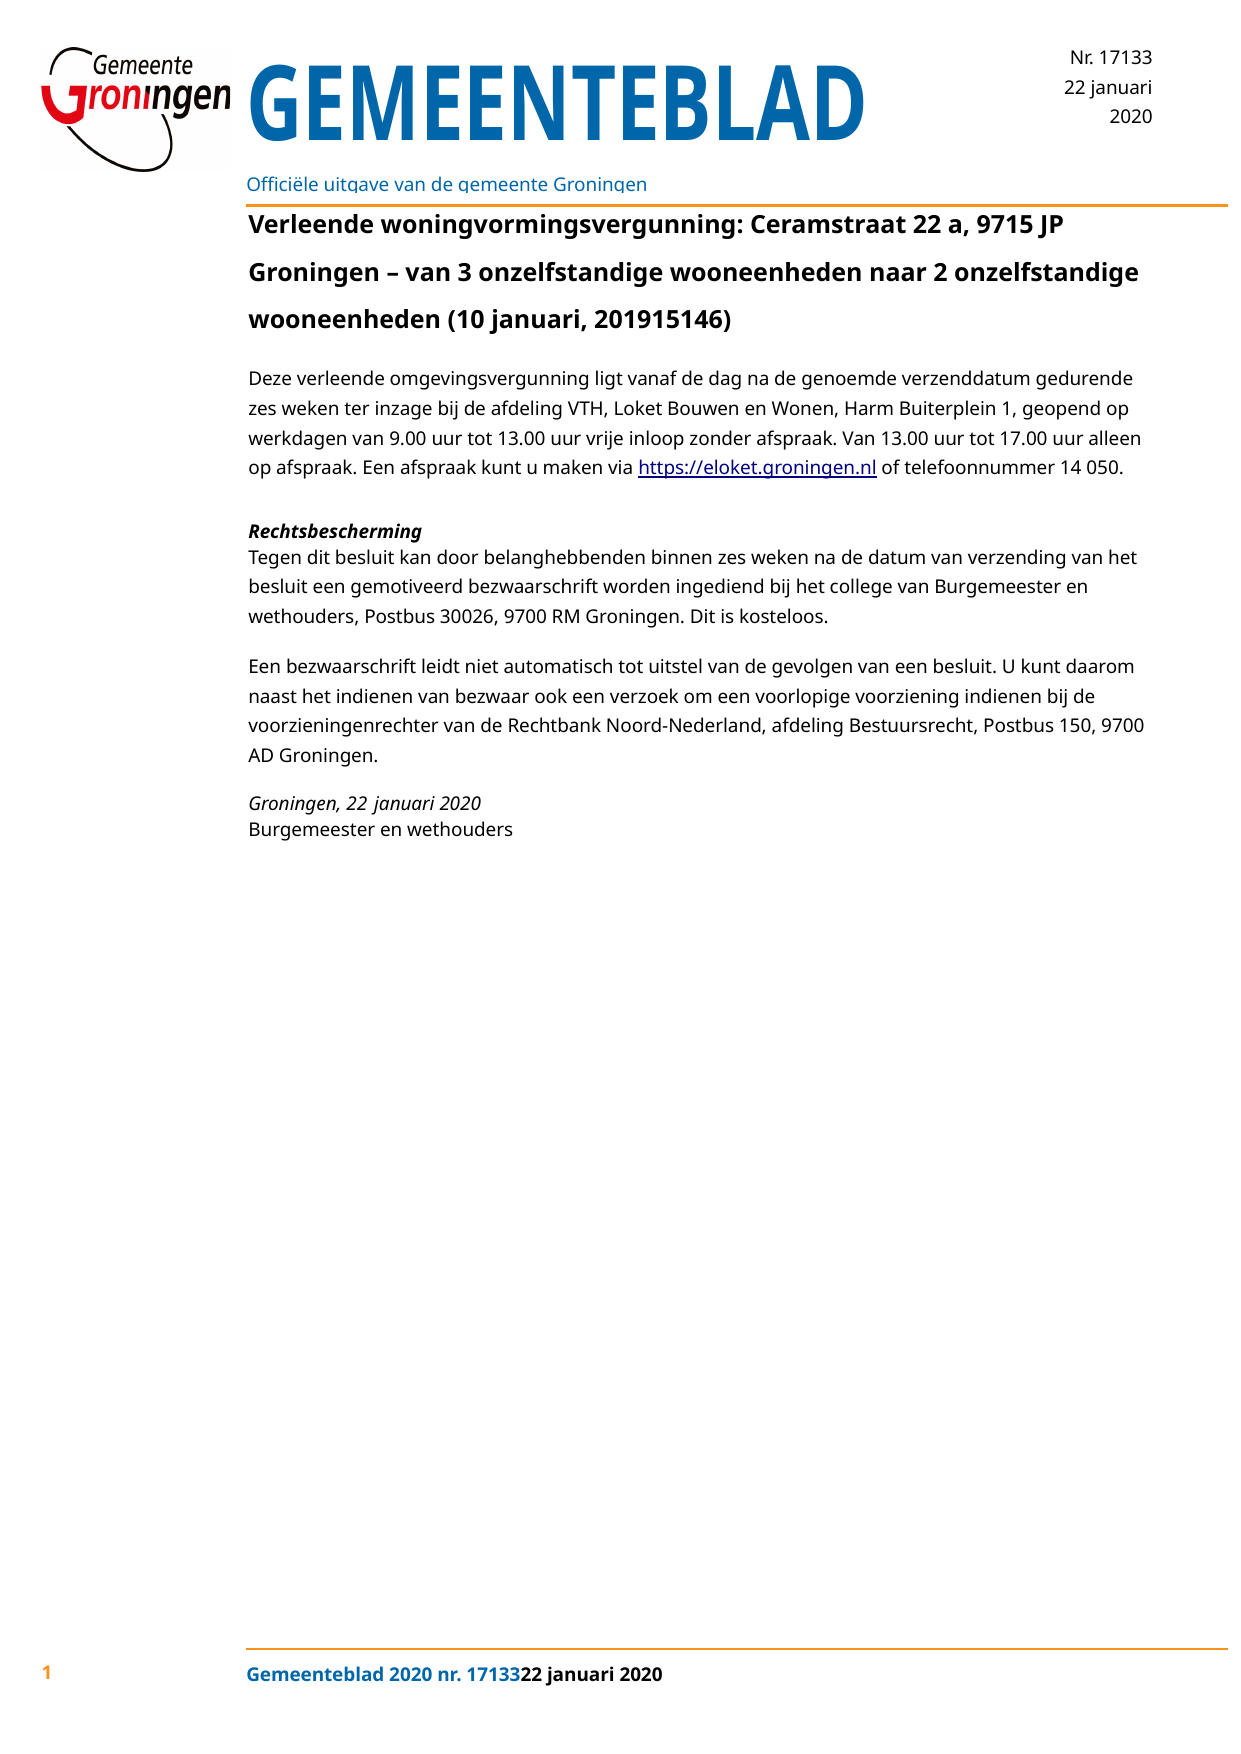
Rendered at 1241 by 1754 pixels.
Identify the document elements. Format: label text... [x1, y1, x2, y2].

text Tegen dit besluit kan door belanghebbenden binnen zes weken na de datum van verzending van het besluit een gemotiveerd bezwaarschrift worden ingediend bij het college van Burgemeester en wethouders, Postbus 30026, 9700 RM Groningen. Dit is kosteloos. [248, 544, 1152, 629]
text Rechtsbescherming [248, 518, 1152, 544]
text Burgemeester en wethouders [248, 816, 1152, 842]
text Verleende woningvormingsvergunning: Ceramstraat 22 a, 9715 JP Groningen – van 3 onzelfstandige wooneenheden naar 2 onzelfstandige wooneenheden (10 januari, 201915146) [248, 207, 1152, 336]
text Groningen, 22 januari 2020 [248, 790, 1152, 816]
text Deze verleende omgevingsvergunning ligt vanaf de dag na de genoemde verzenddatum gedurende zes weken ter inzage bij de afdeling VTH, Loket Bouwen en Wonen, Harm Buiterplein 1, geopend op werkdagen van 9.00 uur tot 13.00 uur vrije inloop zonder afspraak. Van 13.00 uur tot 17.00 uur alleen op afspraak. Een afspraak kunt u maken via https://eloket.groningen.nl of telefoonnummer 14 050. [248, 366, 1152, 480]
text Een bezwaarschrift leidt niet automatisch tot uitstel van de gevolgen van een besluit. U kunt daarom naast het indienen van bezwaar ook een verzoek om een voorlopige voorziening indienen bij de voorzieningenrechter van de Rechtbank Noord-Nederland, afdeling Bestuursrecht, Postbus 150, 9700 AD Groningen. [248, 653, 1152, 768]
picture [41, 47, 231, 172]
